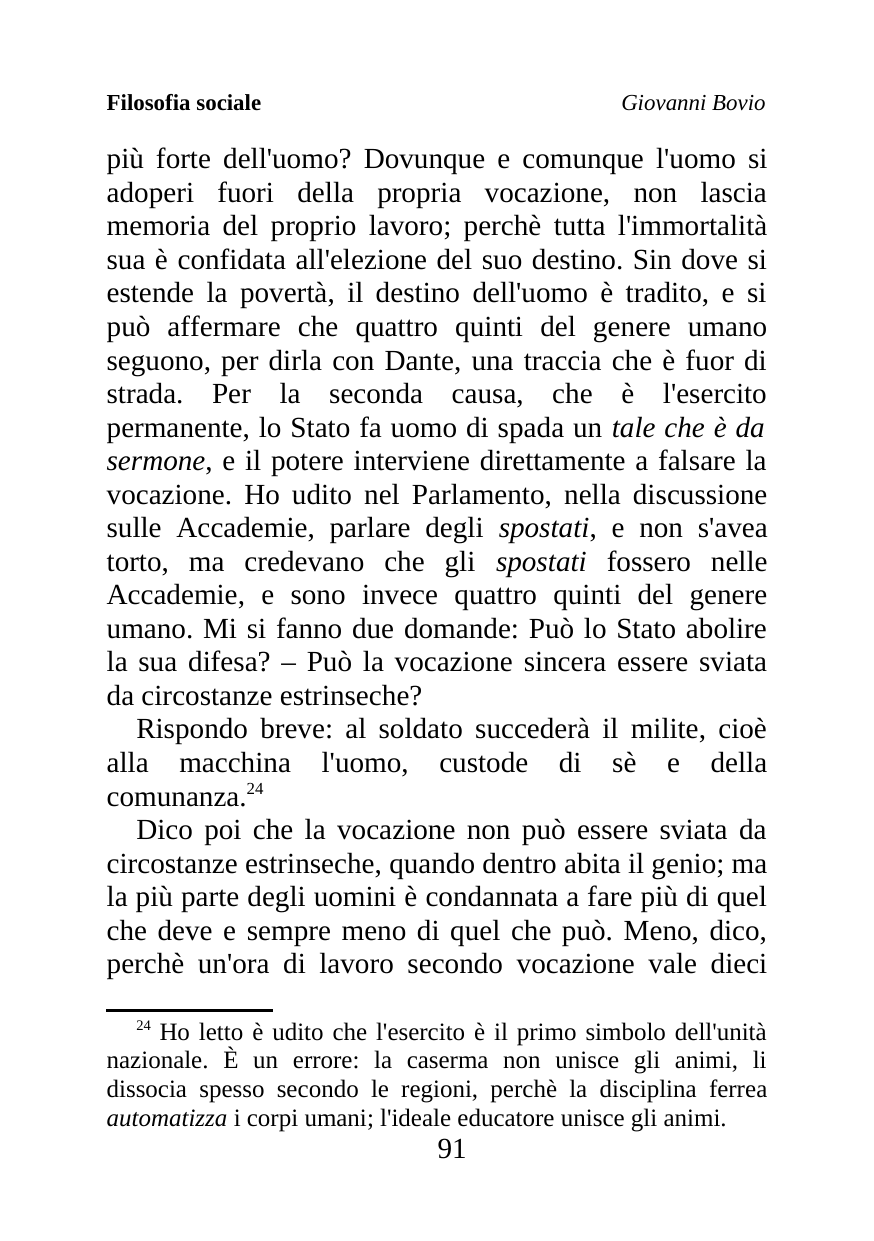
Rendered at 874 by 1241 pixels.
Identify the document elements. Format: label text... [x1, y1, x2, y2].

text Ho letto è udito che l'esercito è il primo simbolo dell'unità nazionale. È un errore: la caserma non unisce gli animi, li dissocia spesso secondo le regioni, perchè la disciplina ferrea automatizza i corpi umani; l'ideale educatore unisce gli animi. [106, 1017, 768, 1132]
text più forte dell'uomo? Dovunque e comunque l'uomo si adoperi fuori della propria vocazione, non lascia memoria del proprio lavoro; perchè tutta l'immortalità sua è confidata all'elezione del suo destino. Sin dove si estende la povertà, il destino dell'uomo è tradito, e si può affermare che quattro quinti del genere umano seguono, per dirla con Dante, una traccia che è fuor di strada. Per la seconda causa, che è l'esercito permanente, lo Stato fa uomo di spada un tale che è da sermone, e il potere interviene direttamente a falsare la vocazione. Ho udito nel Parlamento, nella discussione sulle Accademie, parlare degli spostati, e non s'avea torto, ma credevano che gli spostati fossero nelle Accademie, e sono invece quattro quinti del genere umano. Mi si fanno due domande: Può lo Stato abolire la sua difesa? – Può la vocazione sincera essere sviata da circostanze estrinseche? [106, 141, 768, 712]
text Rispondo breve: al soldato succederà il milite, cioè alla macchina l'uomo, custode di sè e della comunanza. [106, 712, 768, 812]
text Dico poi che la vocazione non può essere sviata da circostanze estrinseche, quando dentro abita il genio; ma la più parte degli uomini è condannata a fare più di quel che deve e sempre meno di quel che può. Meno, dico, perchè un'ora di lavoro secondo vocazione vale dieci [106, 812, 768, 980]
